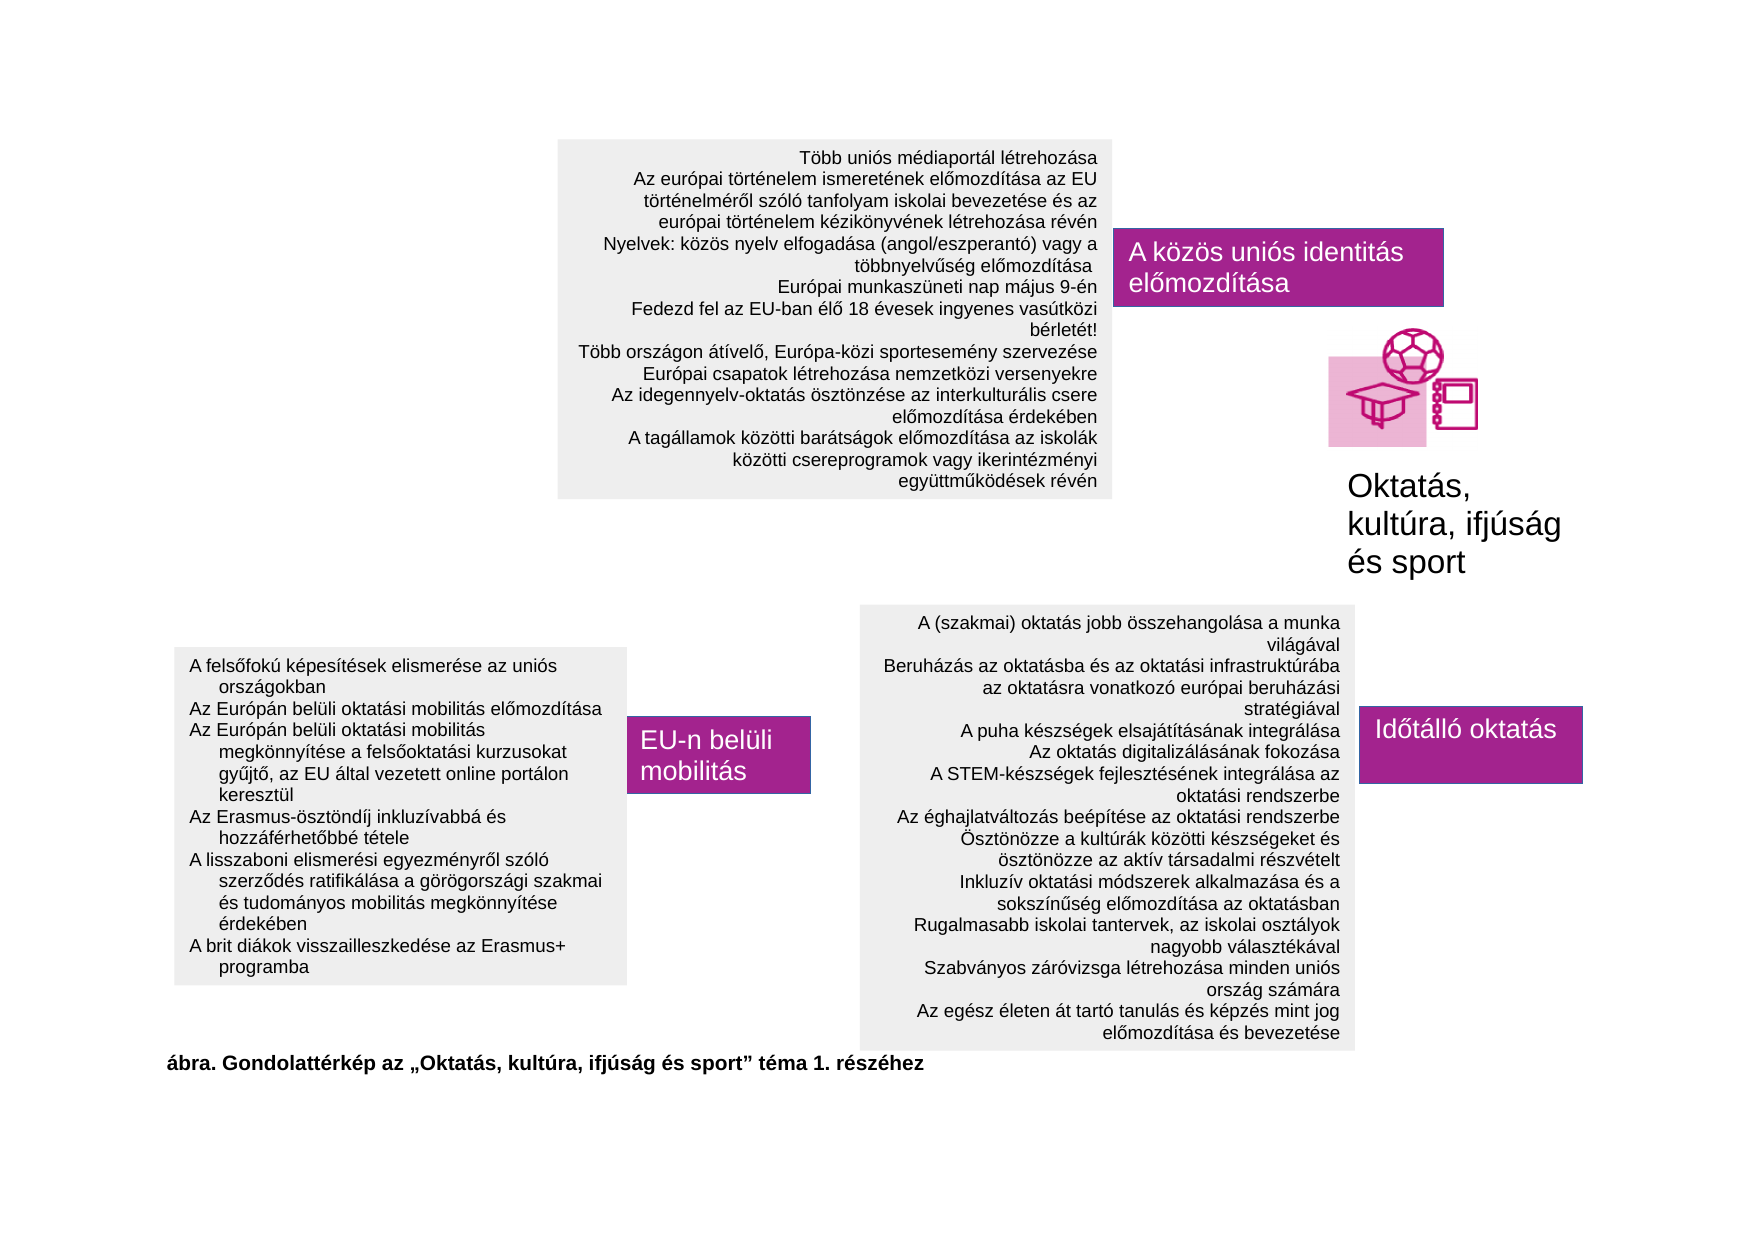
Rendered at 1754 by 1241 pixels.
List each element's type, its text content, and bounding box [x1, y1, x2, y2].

text ábra. Gondolattérkép az „Oktatás, kultúra, ifjúság és sport” téma 1. részéhez [167, 152, 1598, 1075]
picture [1327, 326, 1478, 451]
